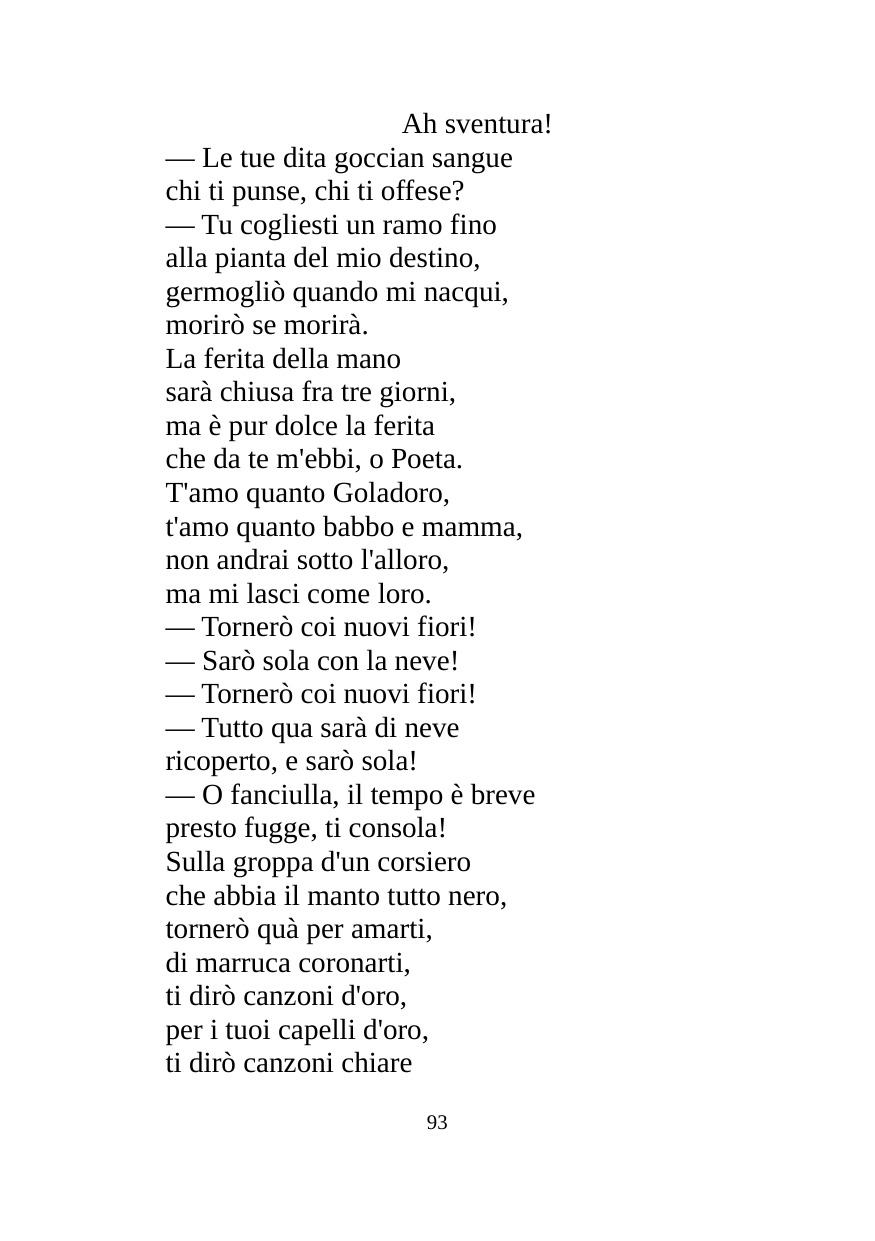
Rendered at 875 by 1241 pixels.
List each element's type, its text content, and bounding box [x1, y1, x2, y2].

text Ah sventura! — Le tue dita goccian sangue chi ti punse, chi ti offese? — Tu cogliesti un ramo fino alla pianta del mio destino, germogliò quando mi nacqui, morirò se morirà. La ferita della mano sarà chiusa fra tre giorni, ma è pur dolce la ferita che da te m'ebbi, o Poeta. T'amo quanto Goladoro, t'amo quanto babbo e mamma, non andrai sotto l'alloro, ma mi lasci come loro. — Tornerò coi nuovi fiori! — Sarò sola con la neve! — Tornerò coi nuovi fiori! — Tutto qua sarà di neve ricoperto, e sarò sola! — O fanciulla, il tempo è breve presto fugge, ti consola! Sulla groppa d'un corsiero che abbia il manto tutto nero, tornerò quà per amarti, di marruca coronarti, ti dirò canzoni d'oro, per i tuoi capelli d'oro, ti dirò canzoni chiare [165, 106, 768, 1079]
